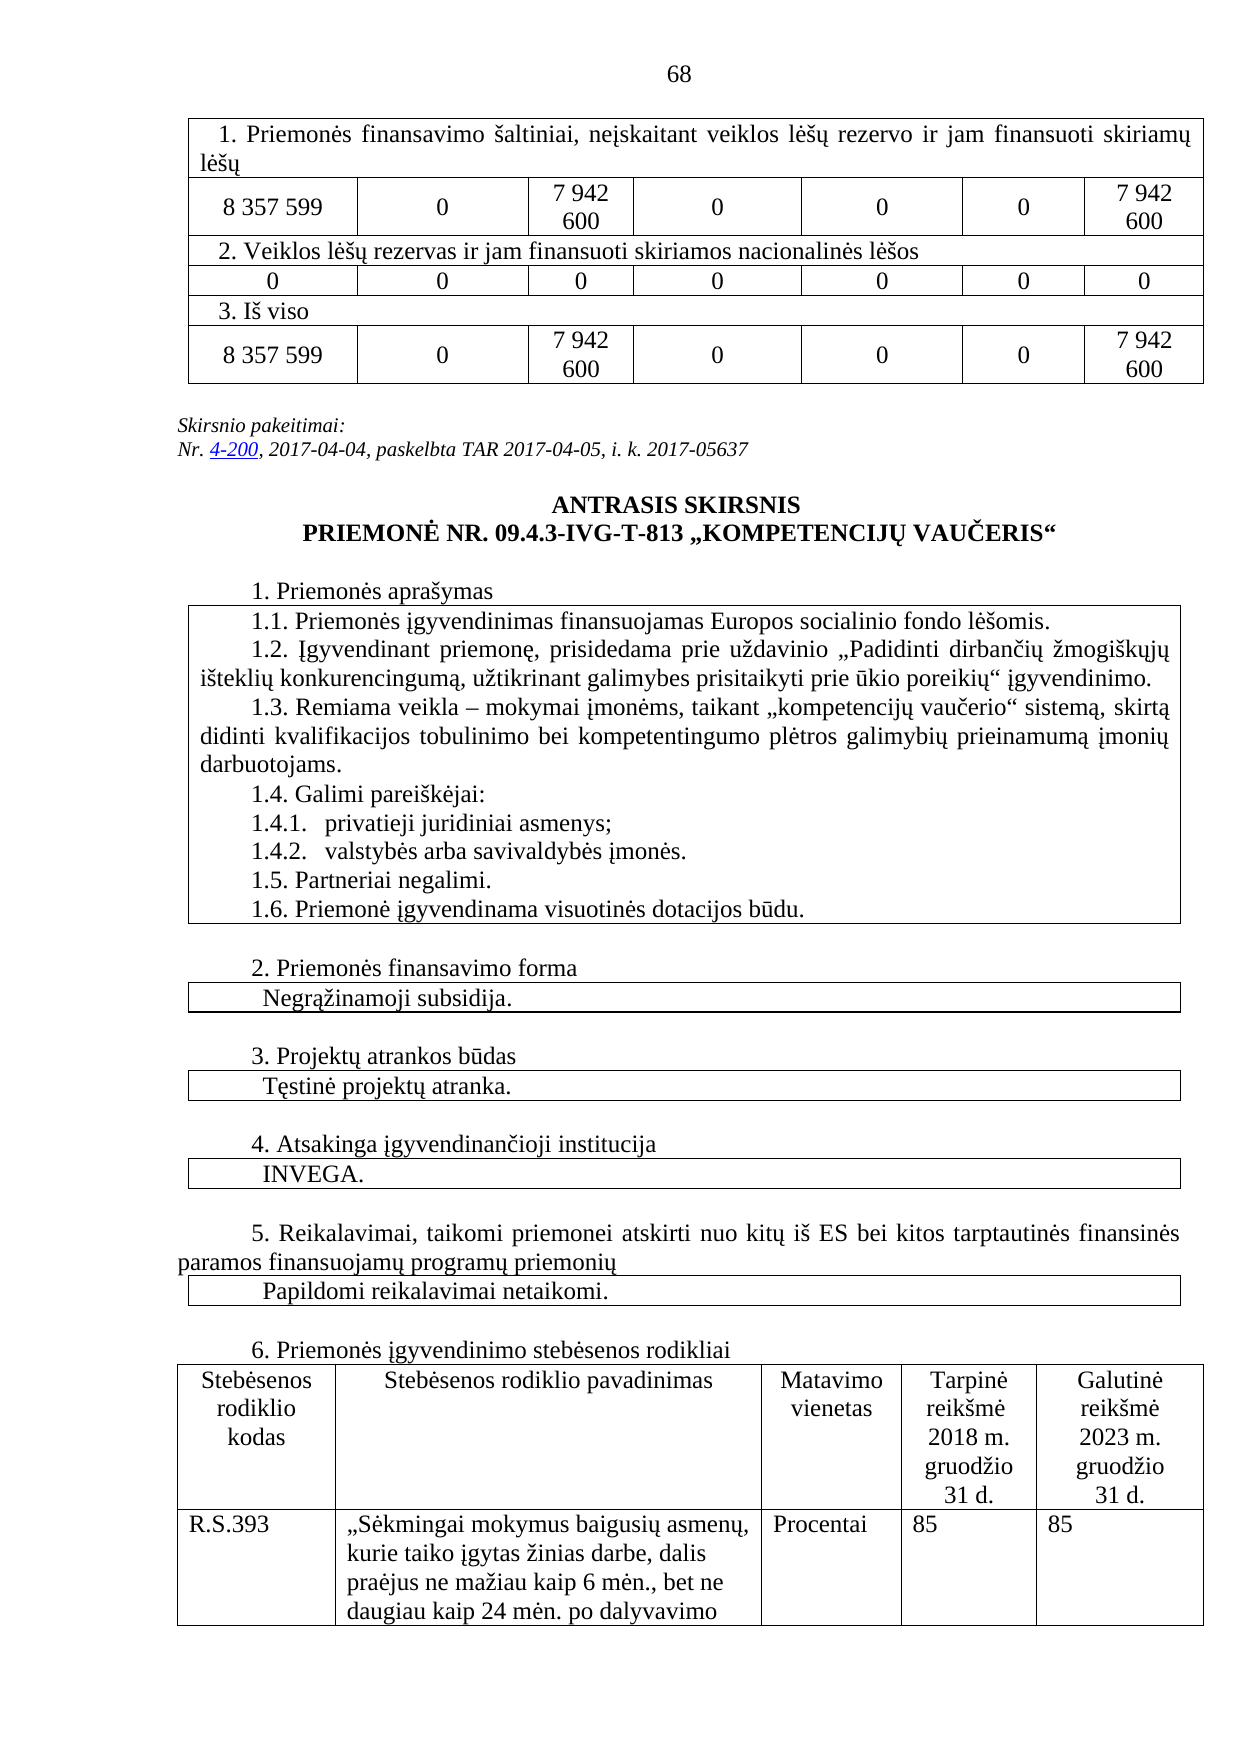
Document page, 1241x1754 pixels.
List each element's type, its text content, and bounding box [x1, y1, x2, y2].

table_cell 1.2. Įgyvendinant priemonę, prisidedama prie uždavinio „Padidinti dirbančių žmogiškųjų išteklių konkurencingumą, užtikrinant galimybes prisitaikyti prie ūkio poreikių“ įgyvendinimo. [189, 635, 1180, 692]
table_cell 0 [358, 178, 528, 235]
text 5. Reikalavimai, taikomi priemonei atskirti nuo kitų iš ES bei kitos tarptautinės finansinės paramos finansuojamų programų priemonių [177, 1218, 1181, 1275]
table_header Galutinė reikšmė 2023 m. gruodžio 31 d. [1037, 1365, 1203, 1508]
table_cell 0 [358, 266, 528, 295]
table_header Tęstinė projektų atranka. [189, 1071, 1180, 1100]
table_cell 0 [634, 326, 801, 383]
table_cell 0 [802, 266, 962, 295]
table_cell 1.4. Galimi pareiškėjai: 1.4.1. privatieji juridiniai asmenys; 1.4.2. valstybės arba savivaldybės įmonės. 1.5. Partneriai negalimi. 1.6. Priemonė įgyvendinama visuotinės dotacijos būdu. [189, 779, 1180, 923]
table_cell 3. Iš viso [189, 296, 1203, 324]
text Nr. 4-200, 2017-04-04, paskelbta TAR 2017-04-05, i. k. 2017-05637 [177, 437, 1181, 461]
table_cell R.S.393 [178, 1510, 335, 1624]
table_header Stebėsenos rodiklio kodas [178, 1365, 335, 1508]
table_cell Procentai [762, 1510, 901, 1624]
table_cell 2. Veiklos lėšų rezervas ir jam finansuoti skiriamos nacionalinės lėšos [189, 236, 1203, 265]
table_cell 8 357 599 [189, 326, 357, 383]
table_header INVEGA. [189, 1159, 1180, 1188]
table_cell 0 [634, 266, 801, 295]
table_cell 0 [802, 326, 962, 383]
table_cell 7 942 600 [529, 326, 633, 383]
table_cell „Sėkmingai mokymus baigusių asmenų, kurie taiko įgytas žinias darbe, dalis praėjus ne mažiau kaip 6 mėn., bet ne daugiau kaip 24 mėn. po dalyvavimo [336, 1510, 761, 1624]
table_cell 0 [802, 178, 962, 235]
table_cell 0 [1085, 266, 1203, 295]
text Skirsnio pakeitimai: [177, 413, 1181, 437]
table_cell 7 942 600 [1085, 178, 1203, 235]
table_cell 1.3. Remiama veikla – mokymai įmonėms, taikant „kompetencijų vaučerio“ sistemą, skirtą didinti kvalifikacijos tobulinimo bei kompetentingumo plėtros galimybių prieinamumą įmonių darbuotojams. [189, 692, 1180, 779]
table_cell 1. Priemonės finansavimo šaltiniai, neįskaitant veiklos lėšų rezervo ir jam finansuoti skiriamų lėšų [189, 119, 1203, 177]
text 6. Priemonės įgyvendinimo stebėsenos rodikliai [177, 1335, 1181, 1364]
table_cell 0 [963, 326, 1084, 383]
table_cell 0 [634, 178, 801, 235]
text 1. Priemonės aprašymas [177, 576, 1181, 605]
table_cell 0 [963, 266, 1084, 295]
text PRIEMONĖ NR. 09.4.3-IVG-T-813 „Kompetencijų vaučeris“ [177, 518, 1181, 547]
text 3. Projektų atrankos būdas [177, 1041, 1181, 1070]
text ANTRASIS SKIRSNIS [177, 490, 1181, 518]
table_header Tarpinė reikšmė 2018 m. gruodžio 31 d. [902, 1365, 1036, 1508]
table_cell 85 [1037, 1510, 1203, 1624]
table_cell 0 [358, 326, 528, 383]
table_cell 8 357 599 [189, 178, 357, 235]
table_cell 0 [189, 266, 357, 295]
text 4. Atsakinga įgyvendinančioji institucija [177, 1129, 1181, 1158]
table_cell 0 [963, 178, 1084, 235]
table_cell 0 [529, 266, 633, 295]
table_header Stebėsenos rodiklio pavadinimas [336, 1365, 761, 1508]
table_header Papildomi reikalavimai netaikomi. [189, 1276, 1180, 1305]
table_header Negrąžinamoji subsidija. [189, 983, 1180, 1011]
table_cell 85 [902, 1510, 1036, 1624]
table_cell 7 942 600 [529, 178, 633, 235]
table_header 1.1. Priemonės įgyvendinimas finansuojamas Europos socialinio fondo lėšomis. [189, 606, 1180, 634]
table_cell 7 942 600 [1085, 326, 1203, 383]
table_header Matavimo vienetas [762, 1365, 901, 1508]
text 2. Priemonės finansavimo forma [244, 953, 1181, 982]
